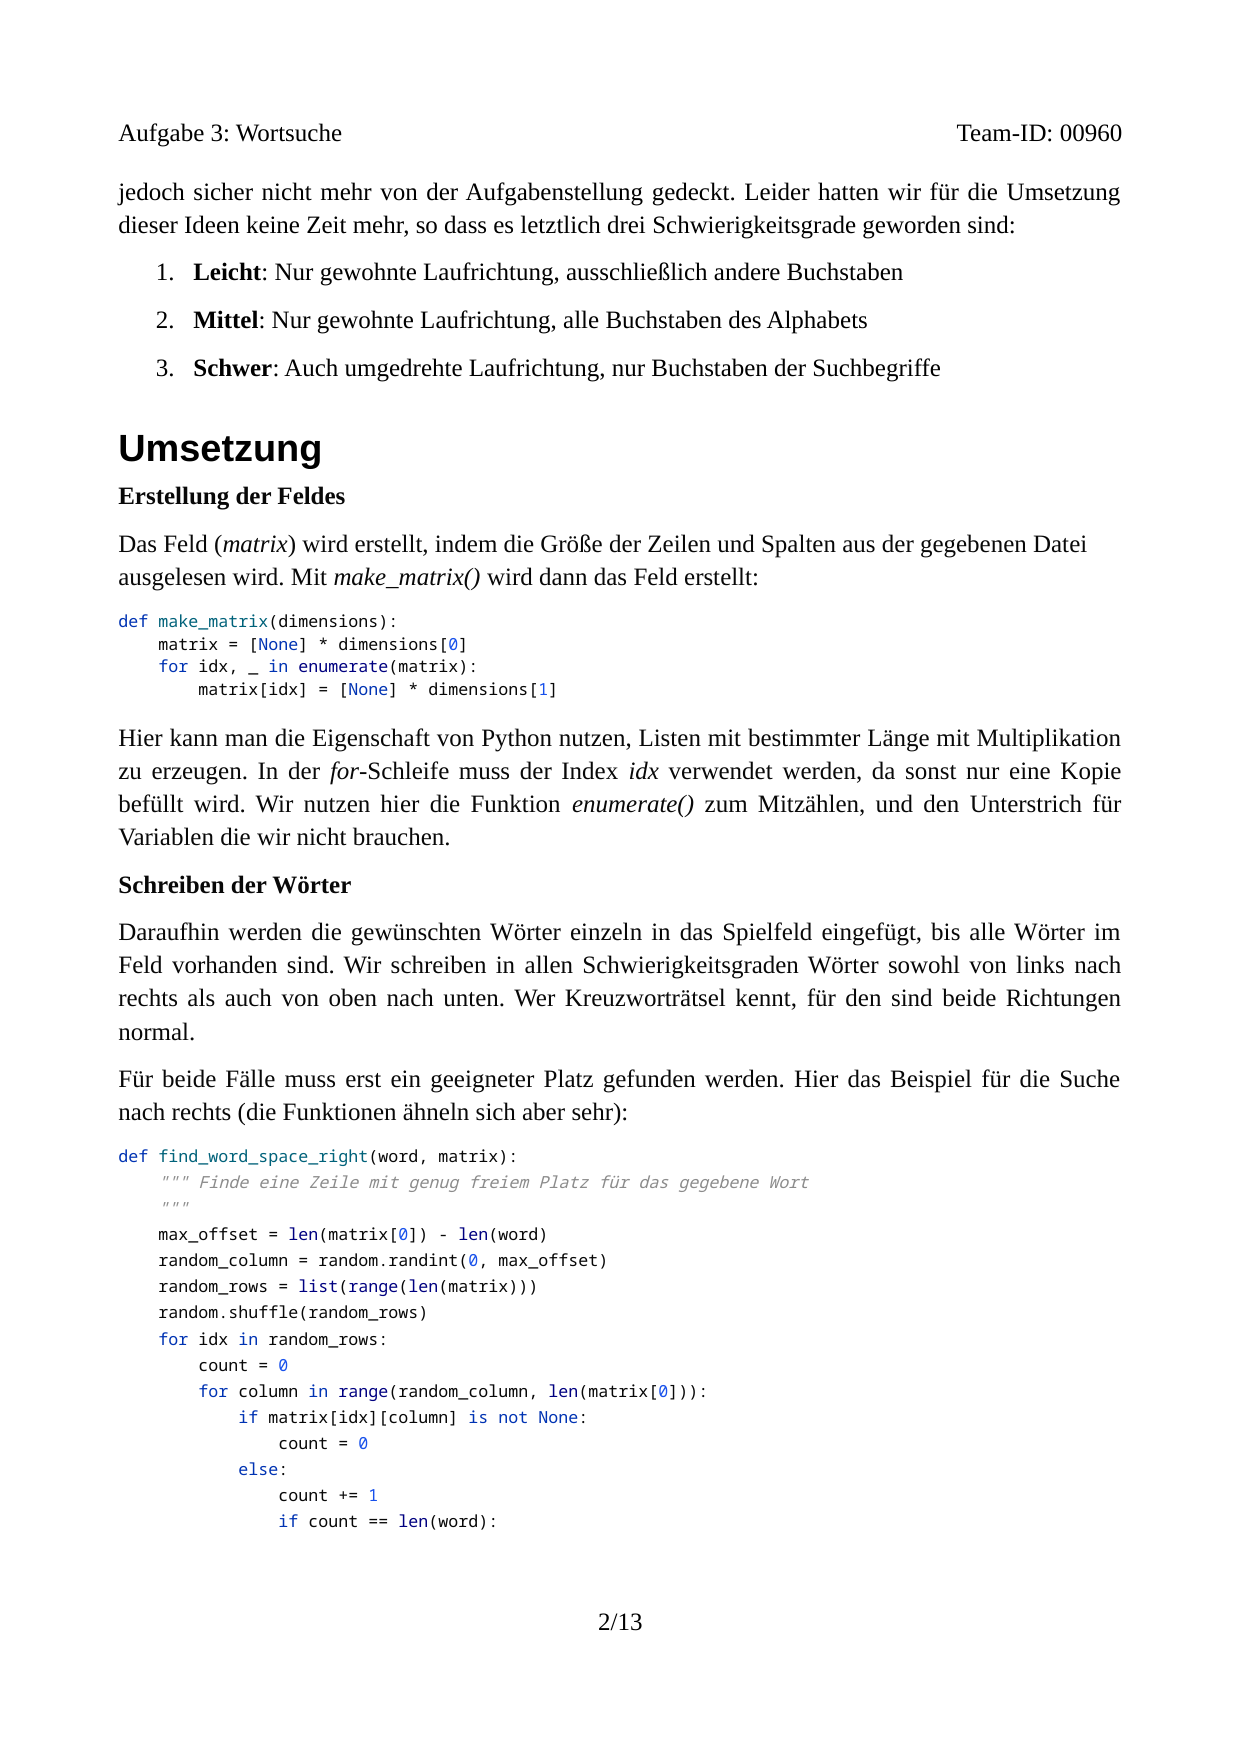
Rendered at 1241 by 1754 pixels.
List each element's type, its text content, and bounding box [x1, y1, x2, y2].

list Schwer: Auch umgedrehte Laufrichtung, nur Buchstaben der Suchbegriffe [156, 353, 1122, 381]
text Schreiben der Wörter [118, 870, 1122, 899]
text def make_matrix(dimensions): matrix = [None] * dimensions[0] for idx, _ in enumerate(matrix): matrix[idx] = [None] * dimensions[1] [118, 610, 1122, 701]
list Leicht: Nur gewohnte Laufrichtung, ausschließlich andere Buchstaben [156, 257, 1122, 286]
text Hier kann man die Eigenschaft von Python nutzen, Listen mit bestimmter Länge mit Multiplikation zu erzeugen. In der for-Schleife muss der Index idx verwendet werden, da sonst nur eine Kopie befüllt wird. Wir nutzen hier die Funktion enumerate() zum Mitzählen, und den Unterstrich für Variablen die wir nicht brauchen. [118, 723, 1122, 851]
text def find_word_space_right(word, matrix): """ Finde eine Zeile mit genug freiem Platz für das gegebene Wort """ max_offset = len(matrix[0]) - len(word) random_column = random.randint(0, max_offset) random_rows = list(range(len(matrix))) random.shuffle(random_rows) for idx in random_rows: count = 0 for column in range(random_column, len(matrix[0])): if matrix[idx][column] is not None: count = 0 else: count += 1 if count == len(word): [118, 1145, 1122, 1532]
text jedoch sicher nicht mehr von der Aufgabenstellung gedeckt. Leider hatten wir für die Umsetzung dieser Ideen keine Zeit mehr, so dass es letztlich drei Schwierigkeitsgrade geworden sind: [118, 177, 1122, 239]
text Für beide Fälle muss erst ein geeigneter Platz gefunden werden. Hier das Beispiel für die Suche nach rechts (die Funktionen ähneln sich aber sehr): [118, 1064, 1122, 1126]
text Das Feld (matrix) wird erstellt, indem die Größe der Zeilen und Spalten aus der gegebenen Datei ausgelesen wird. Mit make_matrix() wird dann das Feld erstellt: [118, 529, 1122, 591]
subtitle Umsetzung [118, 425, 1122, 469]
text Daraufhin werden die gewünschten Wörter einzeln in das Spielfeld eingefügt, bis alle Wörter im Feld vorhanden sind. Wir schreiben in allen Schwierigkeitsgraden Wörter sowohl von links nach rechts als auch von oben nach unten. Wer Kreuzworträtsel kennt, für den sind beide Richtungen normal. [118, 917, 1122, 1045]
list Mittel: Nur gewohnte Laufrichtung, alle Buchstaben des Alphabets [156, 305, 1122, 334]
text Erstellung der Feldes [118, 481, 1122, 510]
